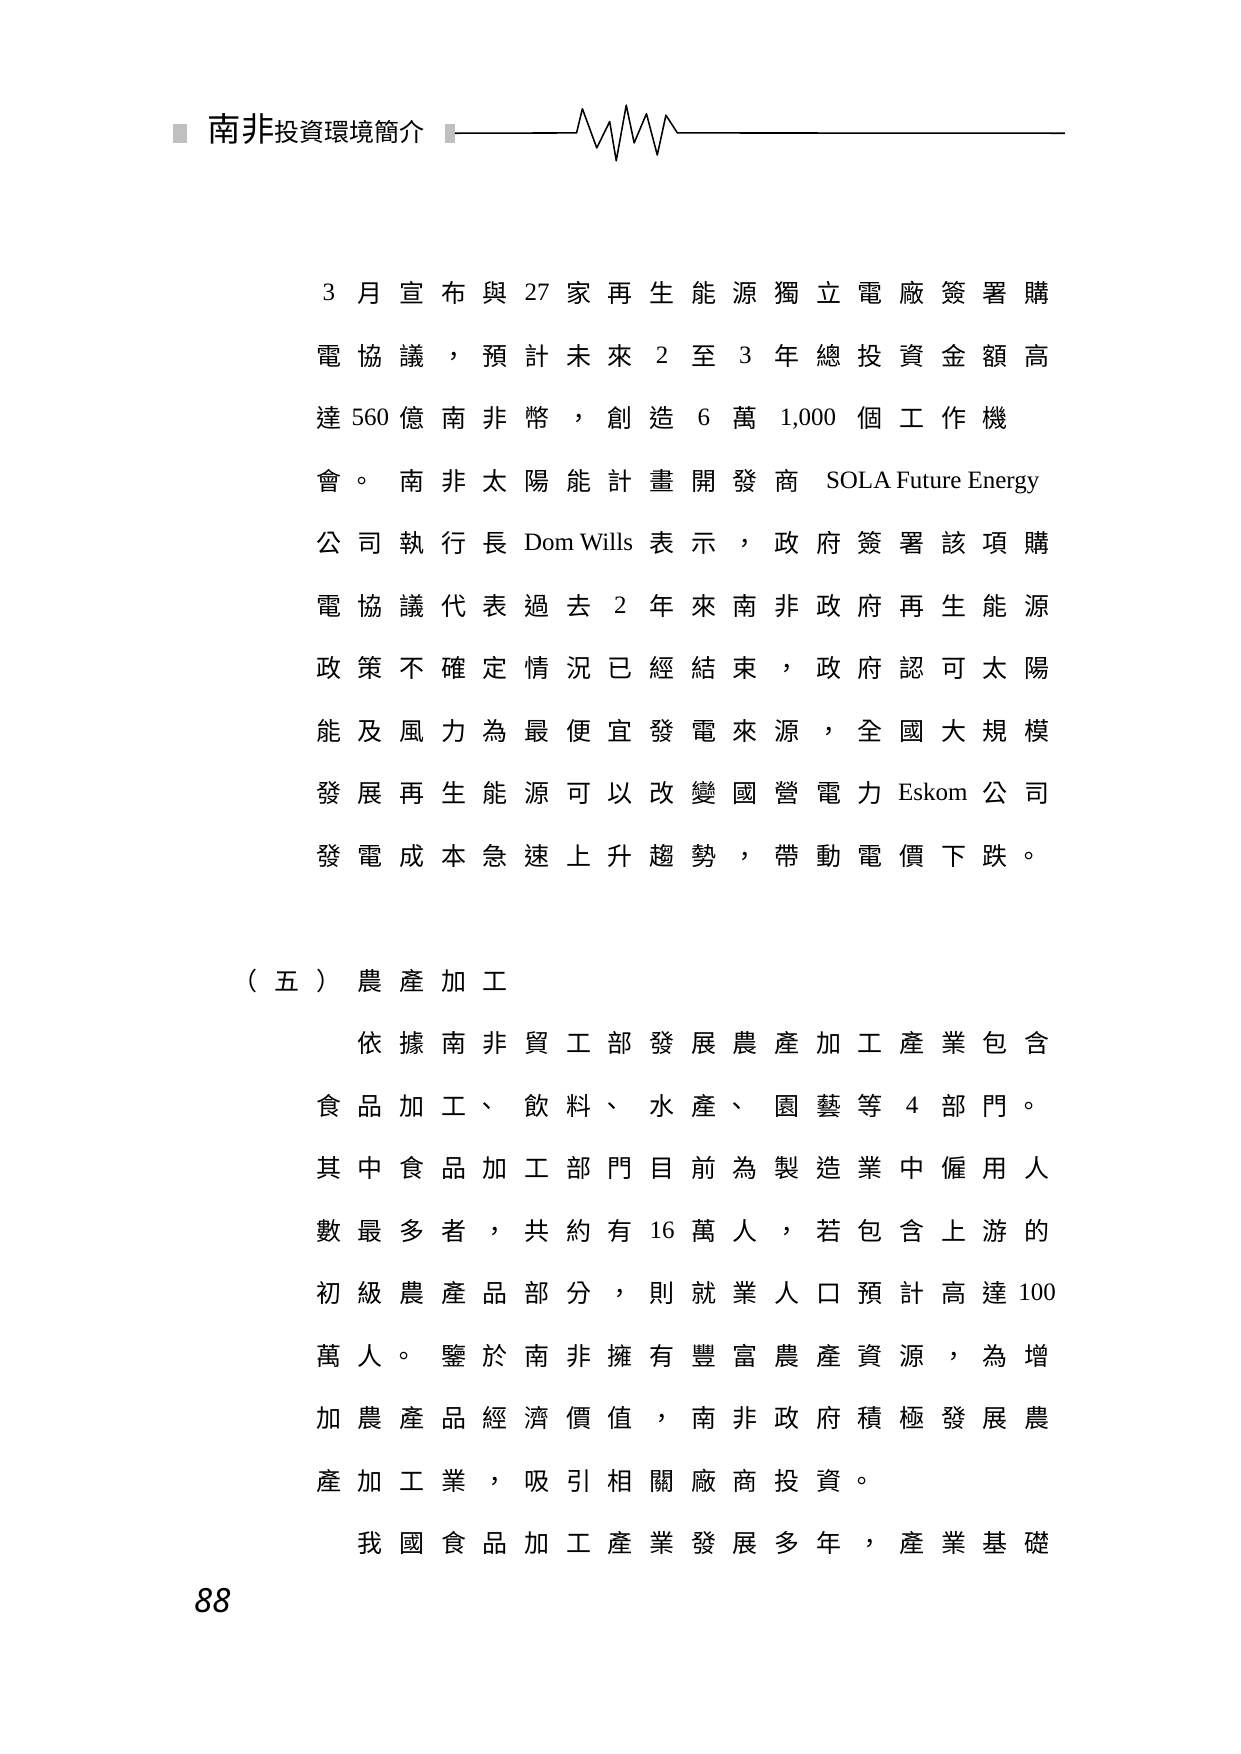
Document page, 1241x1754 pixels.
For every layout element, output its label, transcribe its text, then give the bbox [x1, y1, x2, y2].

text 3月宣布與27家再生能源獨立電廠簽署購電協議，預計未來2至3年總投資金額高達560億南非幣，創造6萬1,000個工作機會。南非太陽能計畫開發商SOLA Future Energy公司執行長Dom Wills表示，政府簽署該項購電協議代表過去2年來南非政府再生能源政策不確定情況已經結束，政府認可太陽能及風力為最便宜發電來源，全國大規模發展再生能源可以改變國營電力Eskom公司發電成本急速上升趨勢，帶動電價下跌。 [281, 250, 1058, 875]
text 依據南非貿工部發展農產加工產業包含食品加工、飲料、水產、園藝等4部門。其中食品加工部門目前為製造業中僱用人數最多者，共約有16萬人，若包含上游的初級農產品部分，則就業人口預計高達100萬人。鑒於南非擁有豐富農產資源，為增加農產品經濟價值，南非政府積極發展農產加工業，吸引相關廠商投資。 [281, 1000, 1058, 1500]
text 我國食品加工產業發展多年，產業基礎 [281, 1500, 1058, 1563]
text （五）農產加工 [207, 938, 1058, 1000]
